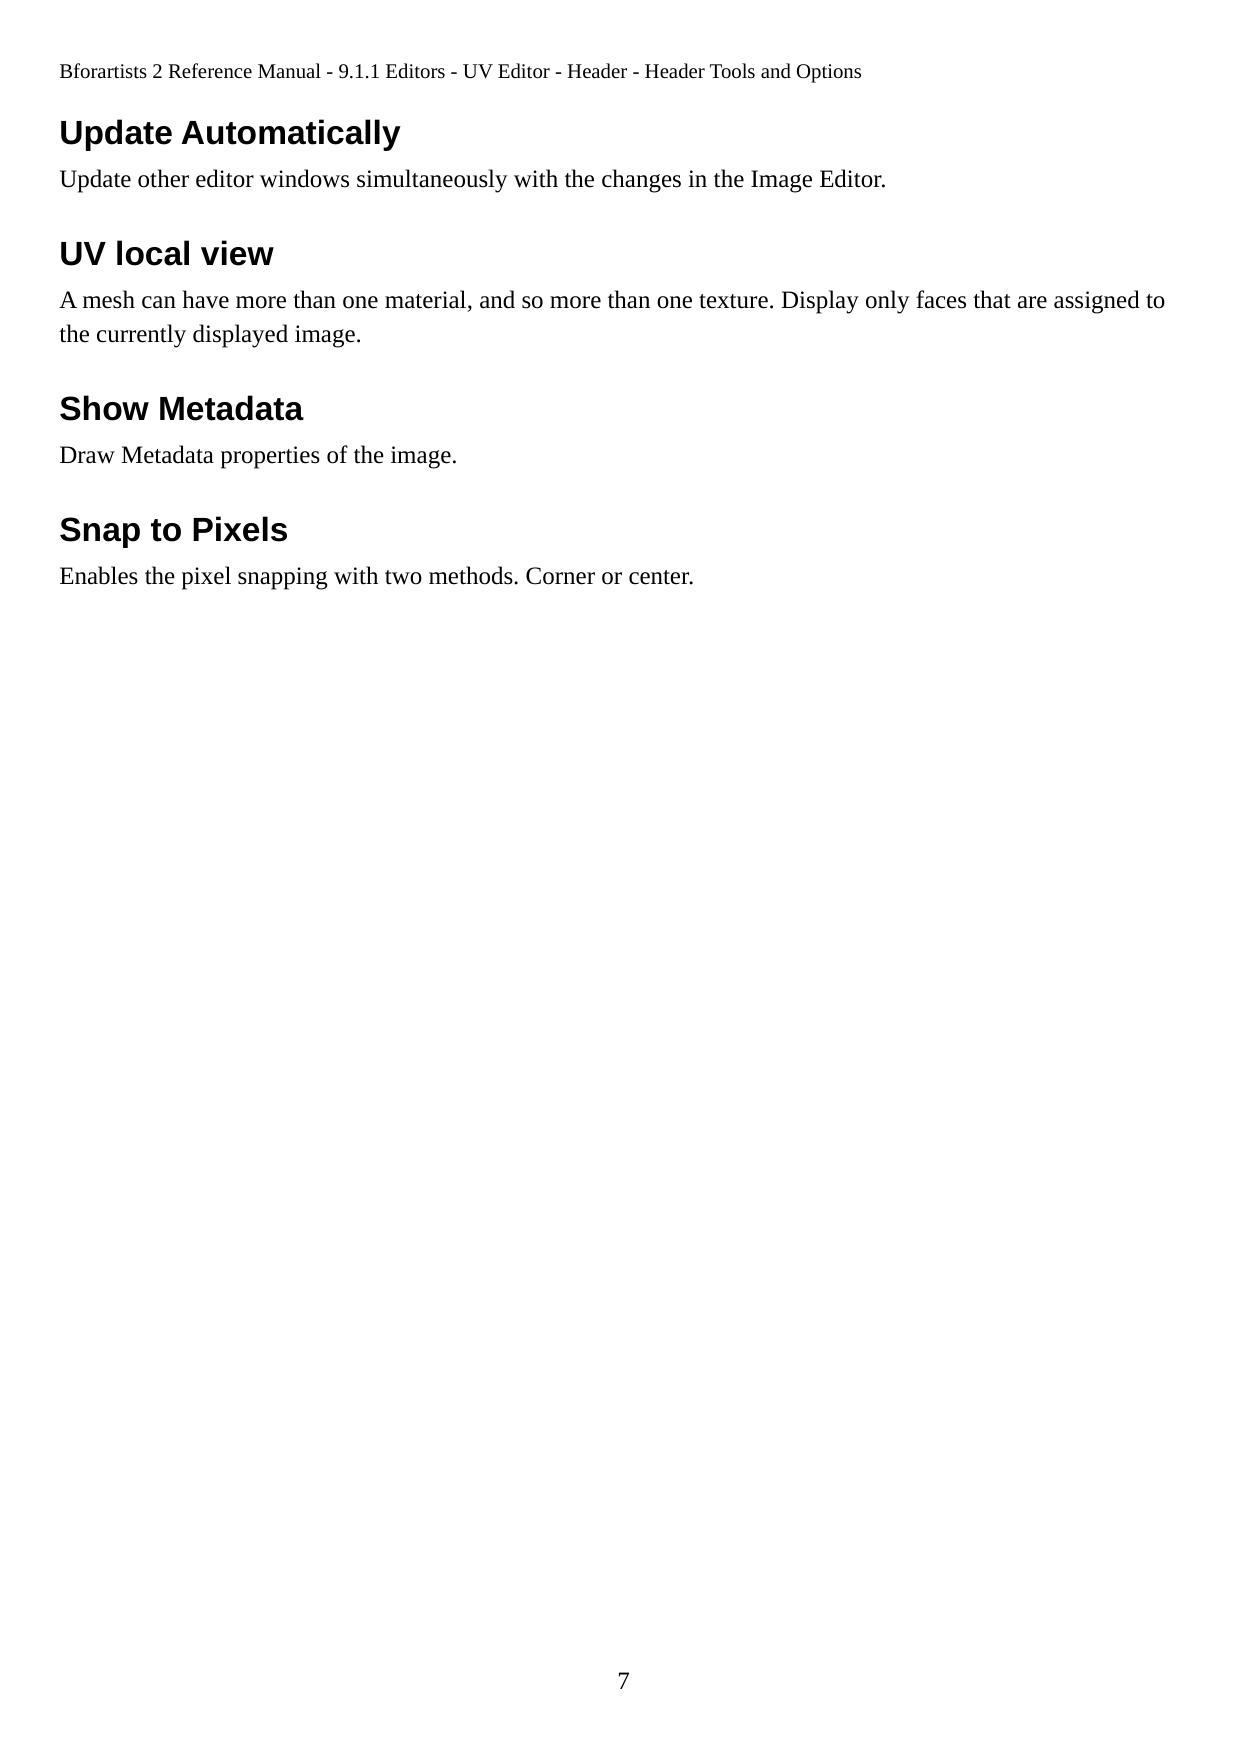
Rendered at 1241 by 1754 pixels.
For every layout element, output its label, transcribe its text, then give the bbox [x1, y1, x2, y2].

text Enables the pixel snapping with two methods. Corner or center. [59, 561, 1181, 590]
text Draw Metadata properties of the image. [59, 440, 1181, 469]
subtitle Snap to Pixels [59, 510, 1181, 549]
text A mesh can have more than one material, and so more than one texture. Display only faces that are assigned to the currently displayed image. [59, 285, 1181, 348]
subtitle UV local view [59, 234, 1181, 272]
subtitle Update Automatically [59, 113, 1181, 151]
text Update other editor windows simultaneously with the changes in the Image Editor. [59, 164, 1181, 192]
subtitle Show Metadata [59, 389, 1181, 428]
